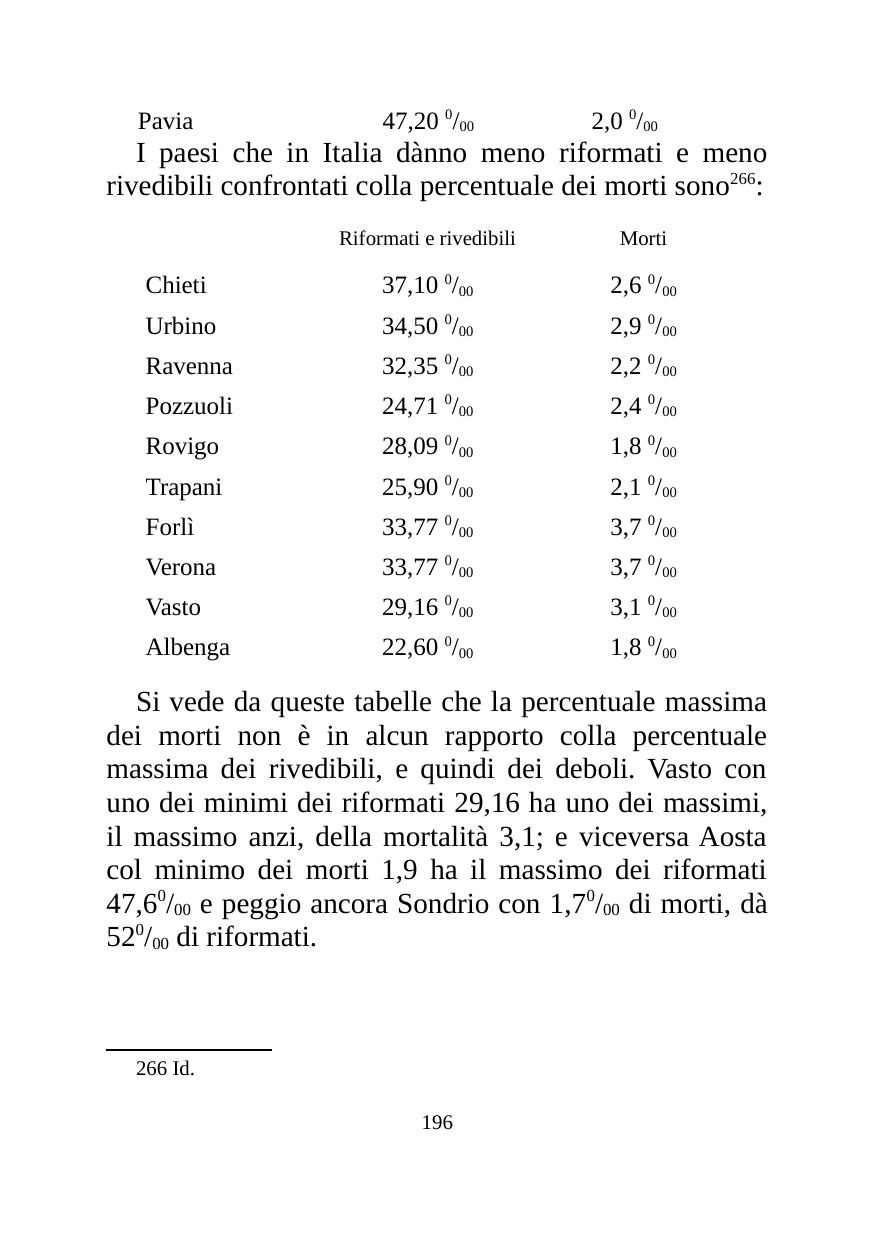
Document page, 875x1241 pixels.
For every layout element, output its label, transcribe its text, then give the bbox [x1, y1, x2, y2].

table_cell 2,1 0/00 [547, 466, 739, 506]
table_cell Verona [140, 546, 308, 586]
table_cell 1,8 0/00 [547, 426, 739, 466]
table_cell 37,10 0/00 [308, 265, 547, 305]
table_cell 2,0 0/00 [547, 106, 727, 135]
table_cell Vasto [140, 586, 308, 627]
table_header [140, 220, 308, 265]
table_cell Albenga [140, 627, 308, 667]
table_cell 33,77 0/00 [308, 506, 547, 546]
table_cell Urbino [140, 305, 308, 345]
table_cell 22,60 0/00 [308, 627, 547, 667]
table_cell 1,8 0/00 [547, 627, 739, 667]
table_cell 3,1 0/00 [547, 586, 739, 627]
table_cell 2,2 0/00 [547, 345, 739, 385]
table_cell Pozzuoli [140, 385, 308, 426]
table_cell Pavia [138, 106, 312, 135]
text Id. [106, 1056, 768, 1080]
table_cell 3,7 0/00 [547, 506, 739, 546]
table_cell Ravenna [140, 345, 308, 385]
table_cell 29,16 0/00 [308, 586, 547, 627]
table_cell 24,71 0/00 [308, 385, 547, 426]
table_header Morti [547, 220, 739, 265]
table_cell 25,90 0/00 [308, 466, 547, 506]
text Si vede da queste tabelle che la percentuale massima dei morti non è in alcun rapporto colla percentuale massima dei rivedibili, e quindi dei deboli. Vasto con uno dei minimi dei riformati 29,16 ha uno dei massimi, il massimo anzi, della mortalità 3,1; e viceversa Aosta col minimo dei morti 1,9 ha il massimo dei riformati 47,60/00 e peggio ancora Sondrio con 1,70/00 di morti, dà 520/00 di riformati. [106, 684, 768, 953]
table_cell 32,35 0/00 [308, 345, 547, 385]
table_cell Rovigo [140, 426, 308, 466]
text I paesi che in Italia dànno meno riformati e meno rivedibili confrontati colla percentuale dei morti sono: [106, 135, 768, 202]
table_cell 2,6 0/00 [547, 265, 739, 305]
table_header Riformati e rivedibili [308, 220, 547, 265]
table_cell 28,09 0/00 [308, 426, 547, 466]
table_cell 2,4 0/00 [547, 385, 739, 426]
table_cell 33,77 0/00 [308, 546, 547, 586]
table_cell Forlì [140, 506, 308, 546]
table_cell 47,20 0/00 [312, 106, 547, 135]
table_cell 3,7 0/00 [547, 546, 739, 586]
table_cell Chieti [140, 265, 308, 305]
table_cell 2,9 0/00 [547, 305, 739, 345]
table_cell 34,50 0/00 [308, 305, 547, 345]
table_cell Trapani [140, 466, 308, 506]
